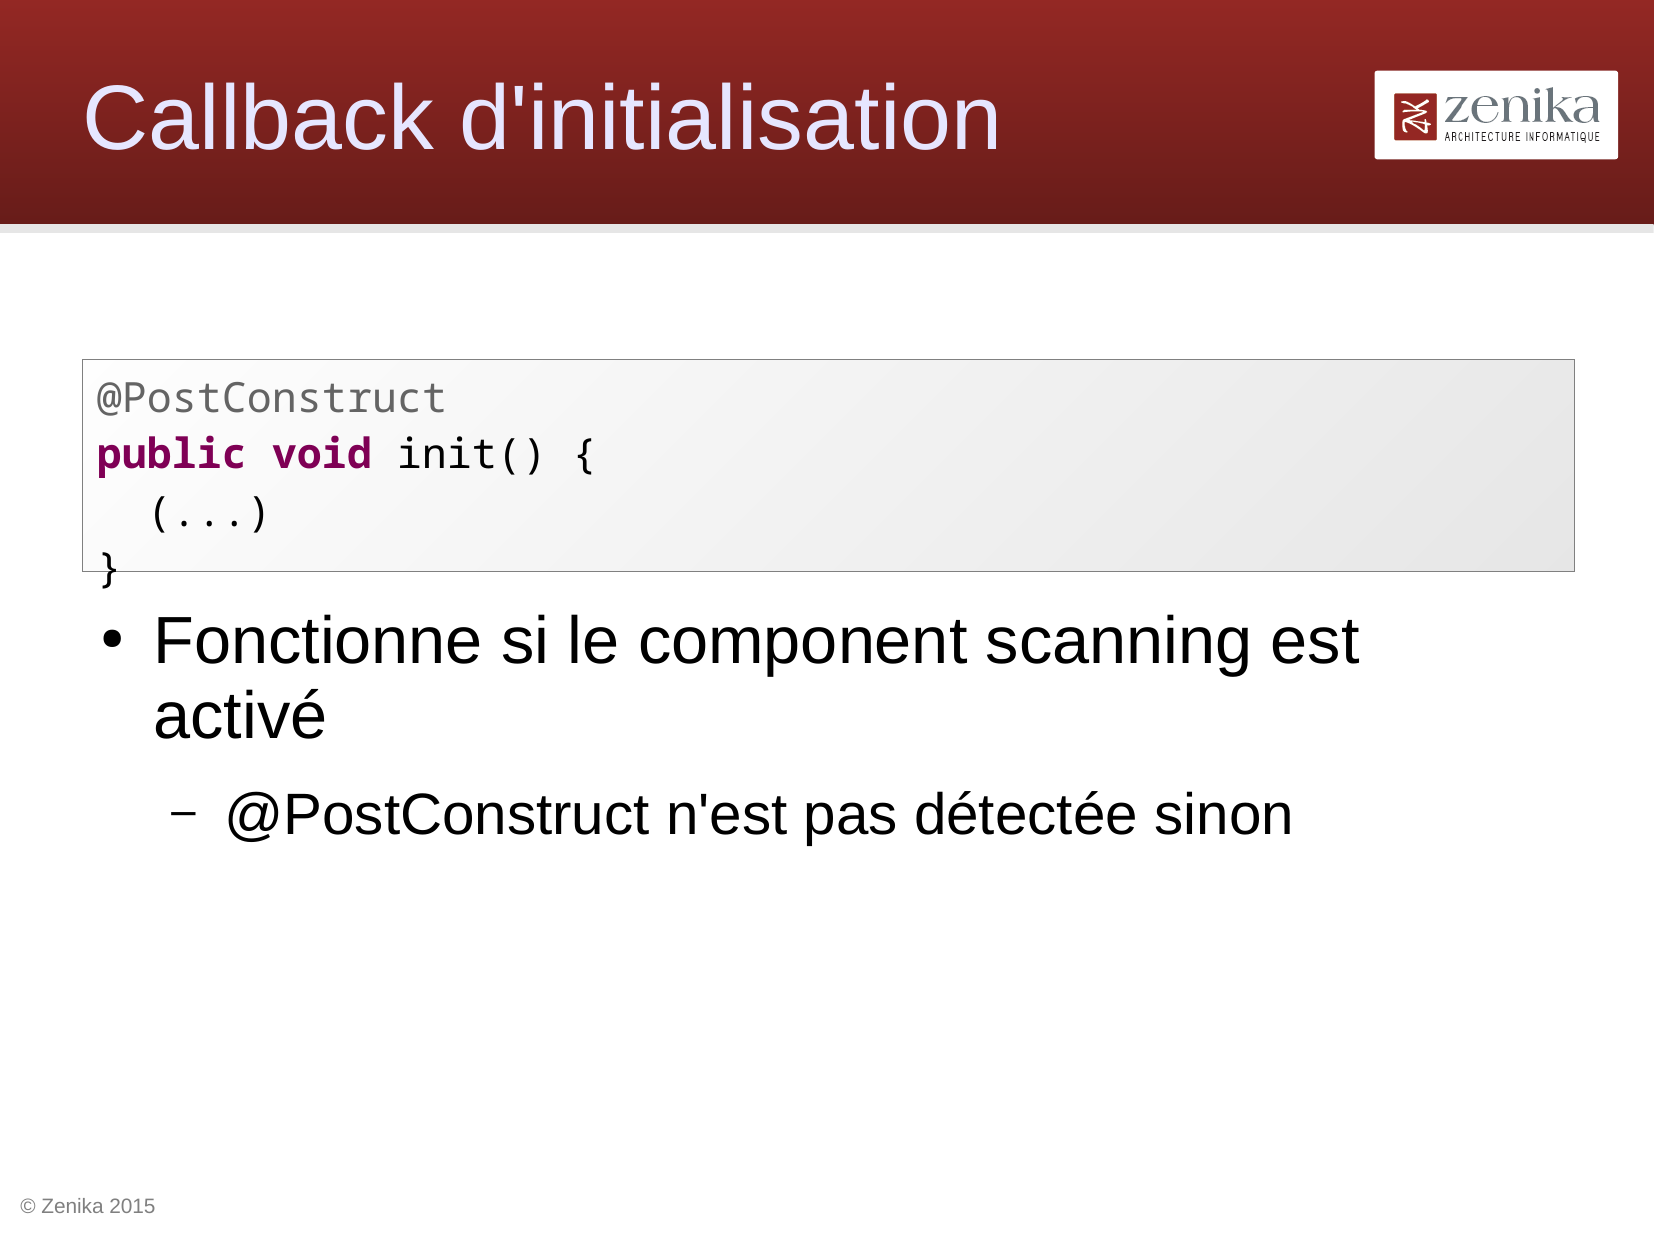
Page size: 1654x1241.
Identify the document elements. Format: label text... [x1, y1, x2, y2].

text_box @PostConstruct public void init() { (...) } [82, 359, 1575, 572]
list Fonctionne si le component scanning est activé @PostConstruct n'est pas détectée sinon [82, 603, 1538, 1241]
picture [1571, 82, 1600, 149]
title Callback d'initialisation [82, 13, 1571, 222]
